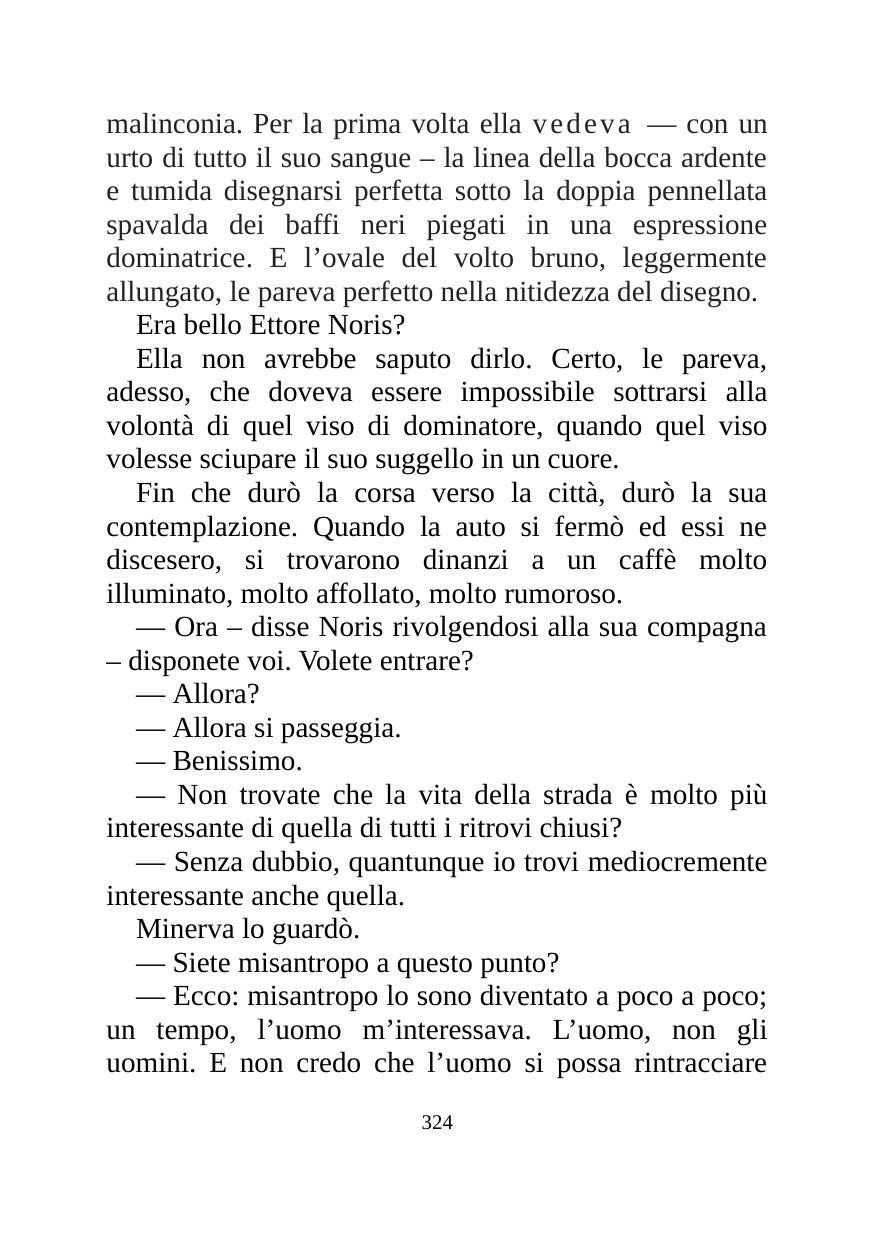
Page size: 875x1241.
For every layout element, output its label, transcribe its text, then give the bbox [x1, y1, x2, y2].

text malinconia. Per la prima volta ella vedeva — con un urto di tutto il suo sangue – la linea della bocca ardente e tumida disegnarsi perfetta sotto la doppia pennellata spavalda dei baffi neri piegati in una espressione dominatrice. E l’ovale del volto bruno, leggermente allungato, le pareva perfetto nella nitidezza del disegno. [106, 106, 768, 307]
text — Senza dubbio, quantunque io trovi mediocremente interessante anche quella. [106, 844, 768, 911]
text — Non trovate che la vita della strada è molto più interessante di quella di tutti i ritrovi chiusi? [106, 777, 768, 844]
text — Allora? [106, 676, 768, 710]
text — Ora – disse Noris rivolgendosi alla sua compagna – disponete voi. Volete entrare? [106, 609, 768, 676]
text — Benissimo. [106, 743, 768, 777]
text — Allora si passeggia. [106, 710, 768, 743]
text Ella non avrebbe saputo dirlo. Certo, le pareva, adesso, che doveva essere impossibile sottrarsi alla volontà di quel viso di dominatore, quando quel viso volesse sciupare il suo suggello in un cuore. [106, 341, 768, 475]
text Era bello Ettore Noris? [106, 307, 768, 341]
text Fin che durò la corsa verso la città, durò la sua contemplazione. Quando la auto si fermò ed essi ne discesero, si trovarono dinanzi a un caffè molto illuminato, molto affollato, molto rumoroso. [106, 475, 768, 609]
text — Ecco: misantropo lo sono diventato a poco a poco; un tempo, l’uomo m’interessava. L’uomo, non gli uomini. E non credo che l’uomo si possa rintracciare [106, 978, 768, 1079]
text — Siete misantropo a questo punto? [106, 945, 768, 978]
text Minerva lo guardò. [106, 911, 768, 945]
